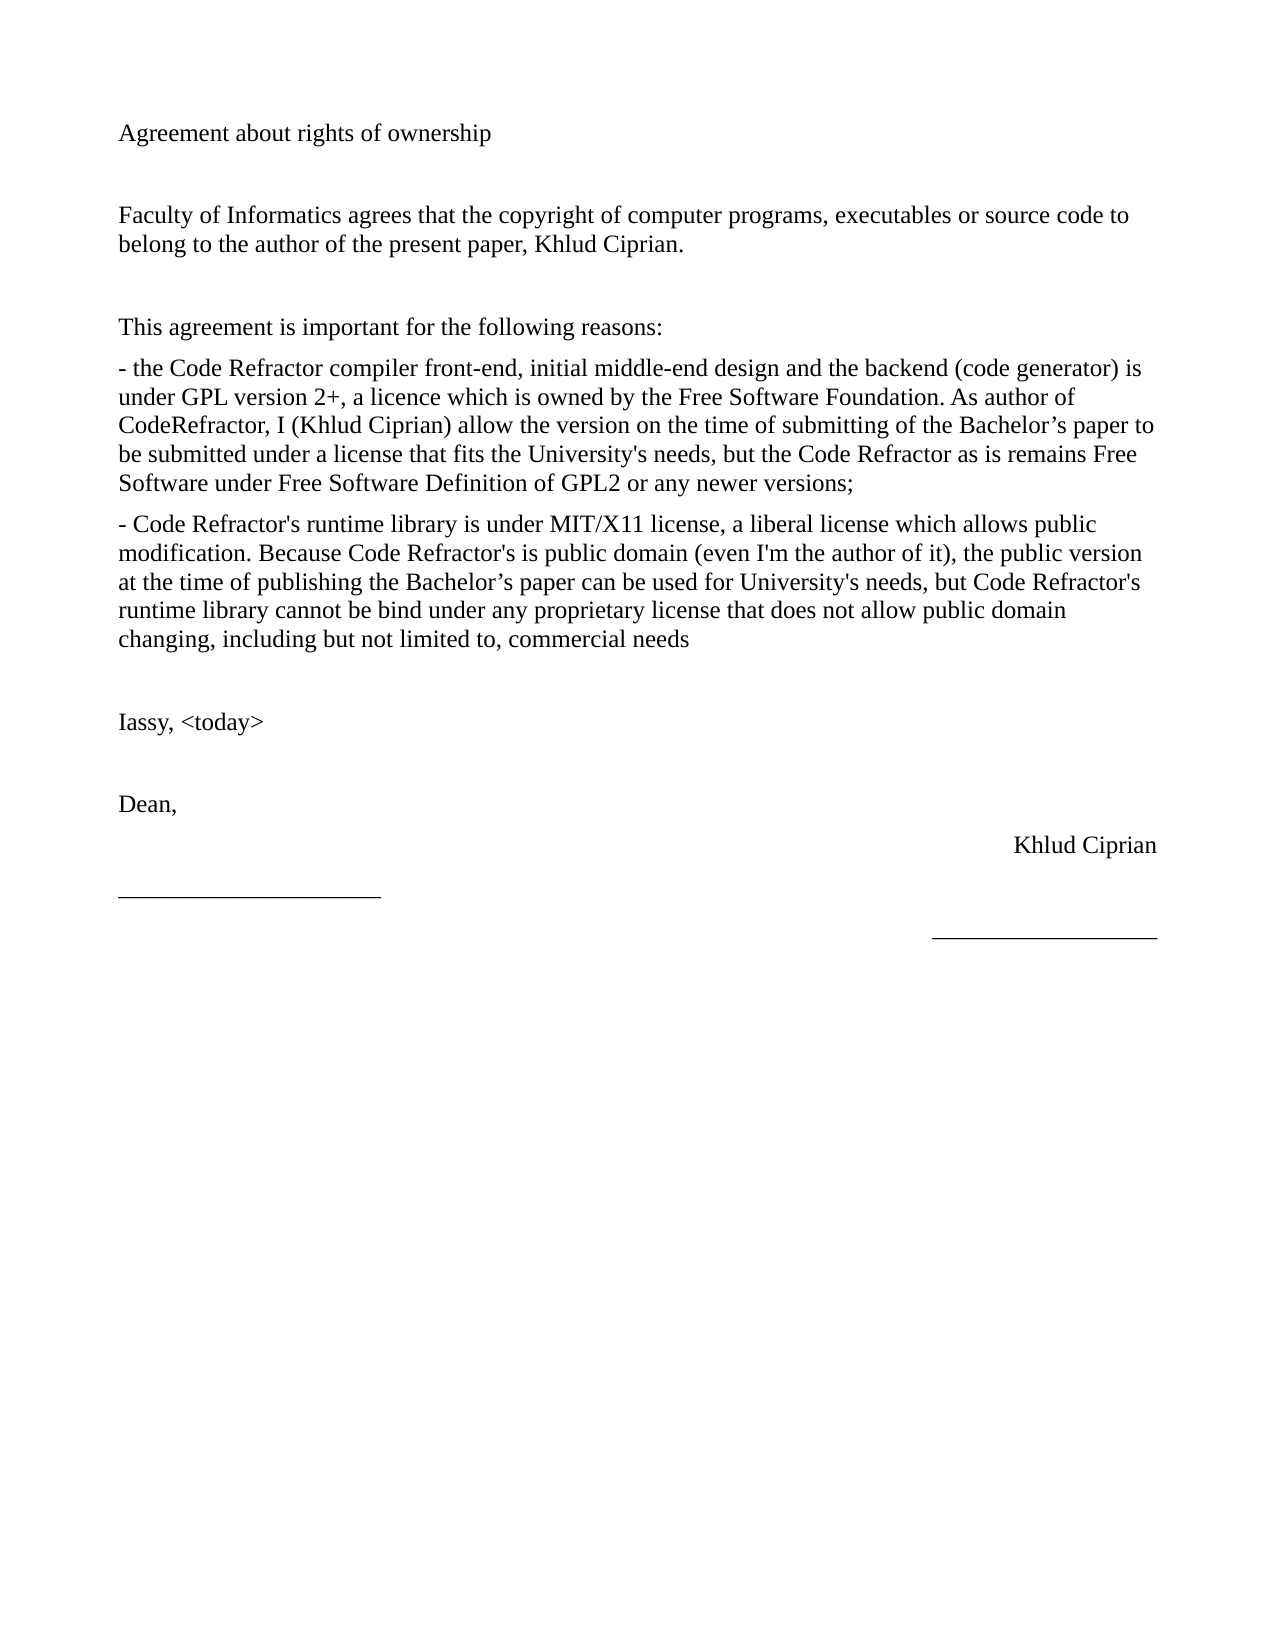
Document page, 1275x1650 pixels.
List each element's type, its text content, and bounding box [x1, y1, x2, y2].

text Faculty of Informatics agrees that the copyright of computer programs, executables or source code to belong to the author of the present paper, Khlud Ciprian. [118, 201, 1157, 258]
text - Code Refractor's runtime library is under MIT/X11 license, a liberal license which allows public modification. Because Code Refractor's is public domain (even I'm the author of it), the public version at the time of publishing the Bachelor’s paper can be used for University's needs, but Code Refractor's runtime library cannot be bind under any proprietary license that does not allow public domain changing, including but not limited to, commercial needs [118, 509, 1157, 653]
text This agreement is important for the following reasons: [118, 312, 1157, 341]
text Agreement about rights of ownership [118, 118, 1157, 147]
text _____________________ [118, 872, 1157, 901]
text - the Code Refractor compiler front-end, initial middle-end design and the backend (code generator) is under GPL version 2+, a licence which is owned by the Free Software Foundation. As author of CodeRefractor, I (Khlud Ciprian) allow the version on the time of submitting of the Bachelor’s paper to be submitted under a license that fits the University's needs, but the Code Refractor as is remains Free Software under Free Software Definition of GPL2 or any newer versions; [118, 353, 1157, 497]
text Dean, [118, 789, 1157, 818]
text __________________ [118, 913, 1157, 942]
text Khlud Ciprian [118, 831, 1157, 859]
text Iassy, <today> [118, 707, 1157, 736]
